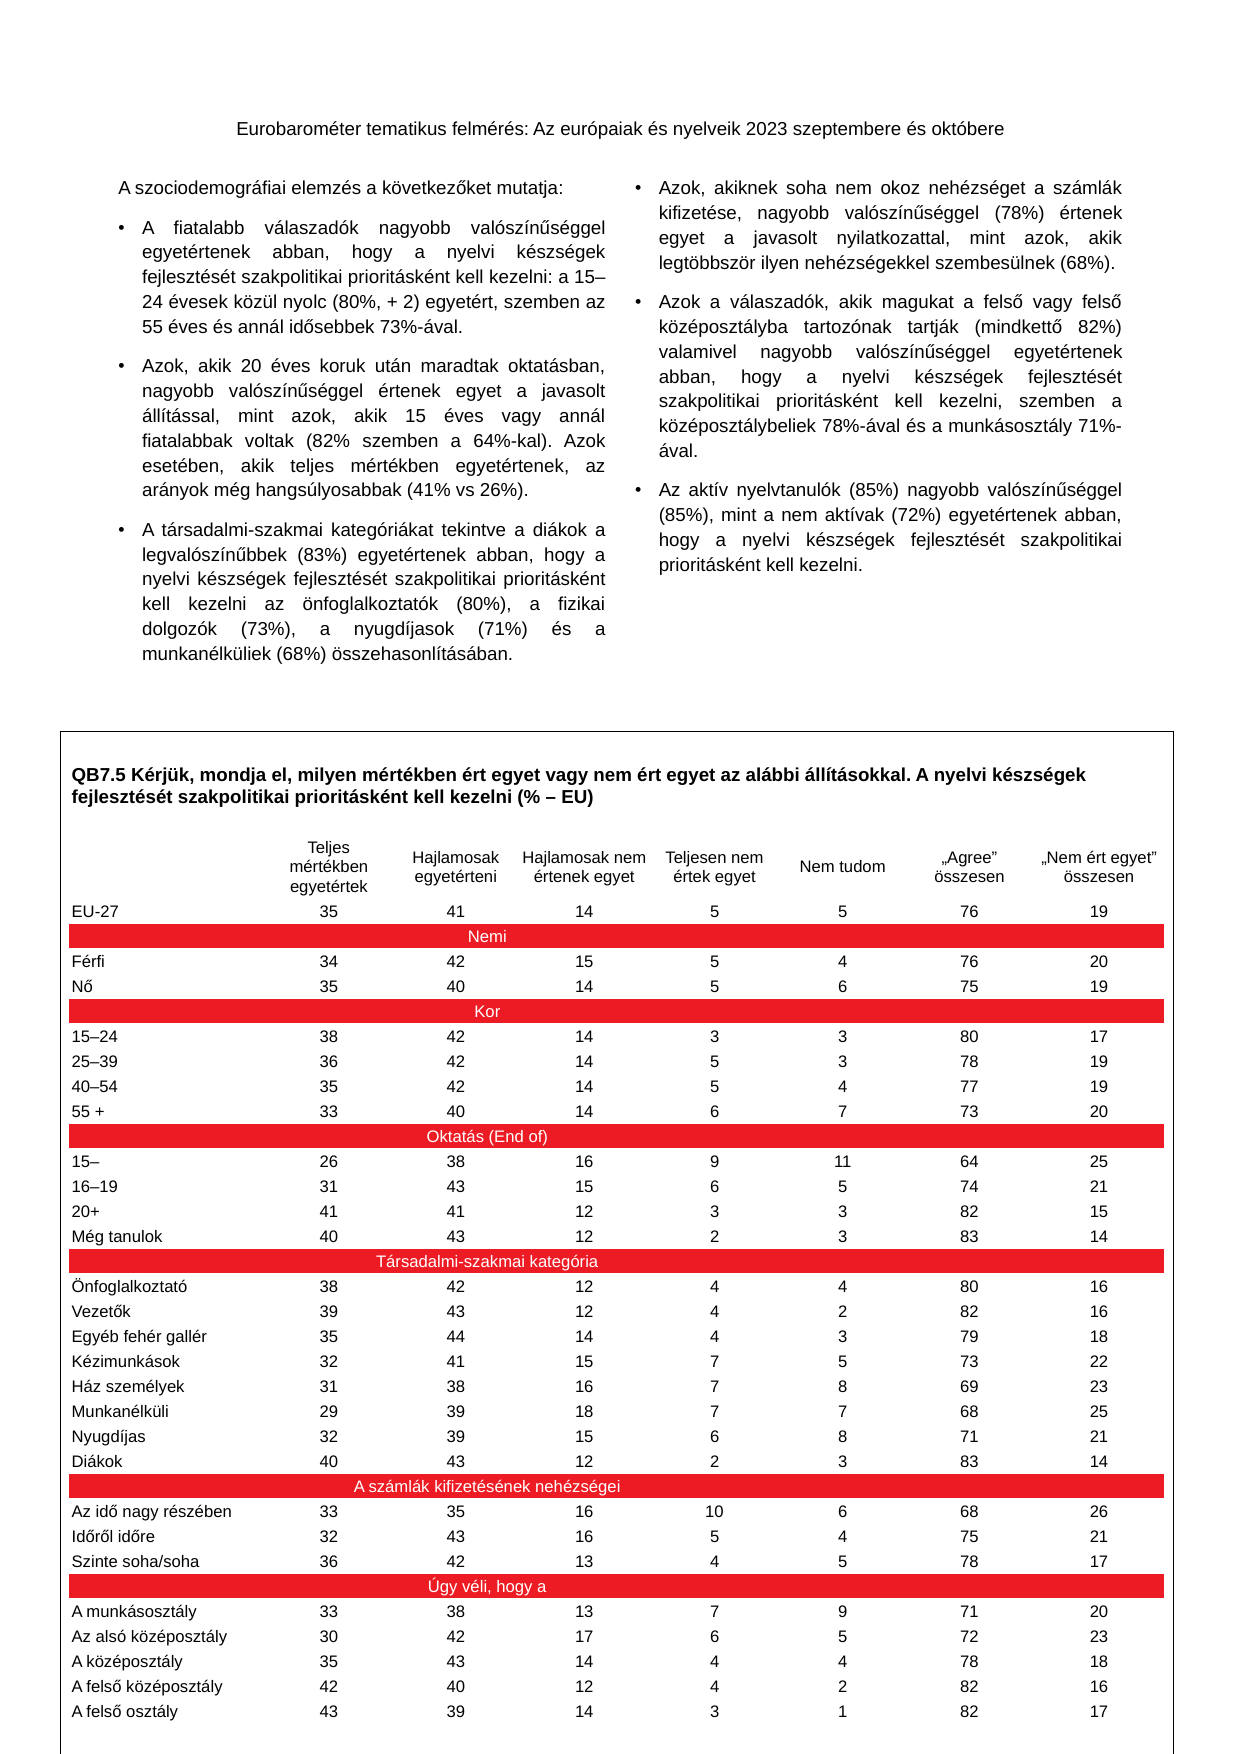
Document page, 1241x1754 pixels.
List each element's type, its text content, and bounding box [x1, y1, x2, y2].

table_cell 5 [779, 1549, 906, 1573]
table_cell [906, 1249, 1033, 1273]
list A társadalmi-szakmai kategóriákat tekintve a diákok a legvalószínűbbek (83%) egyetértenek abban, hogy a nyelvi készségek fejlesztését szakpolitikai prioritásként kell kezelni az önfoglalkoztatók (80%), a fizikai dolgozók (73%), a nyugdíjasok (71%) és a munkanélküliek (68%) összehasonlításában. [118, 518, 605, 664]
table_cell 83 [906, 1224, 1033, 1248]
table_cell 42 [392, 1549, 519, 1573]
table_cell [519, 810, 649, 835]
table_cell 5 [649, 1049, 779, 1073]
table_cell 6 [649, 1099, 779, 1123]
table_cell 73 [906, 1349, 1033, 1373]
table_cell 76 [906, 949, 1033, 973]
table_cell 15 [519, 1424, 649, 1448]
table_cell [1033, 999, 1164, 1023]
table_cell Férfi [69, 949, 265, 973]
table_cell 36 [265, 1049, 392, 1073]
table_cell 2 [779, 1674, 906, 1698]
table_cell 4 [649, 1549, 779, 1573]
table_cell 4 [779, 1074, 906, 1098]
table_cell 16 [1033, 1299, 1164, 1323]
text A szociodemográfiai elemzés a következőket mutatja: [118, 177, 605, 199]
table_cell 43 [392, 1299, 519, 1323]
table_cell Egyéb fehér gallér [69, 1324, 265, 1348]
table_cell 6 [779, 974, 906, 998]
table_cell 14 [519, 1649, 649, 1673]
table_cell 83 [906, 1449, 1033, 1473]
table_cell 23 [1033, 1624, 1164, 1648]
table_cell 75 [906, 974, 1033, 998]
table_cell 17 [519, 1624, 649, 1648]
table_cell 78 [906, 1549, 1033, 1573]
table_cell 32 [265, 1524, 392, 1548]
table_cell 5 [779, 1349, 906, 1373]
table_cell 40–54 [69, 1074, 265, 1098]
table_cell [906, 999, 1033, 1023]
table_cell 31 [265, 1374, 392, 1398]
table_cell 14 [519, 1099, 649, 1123]
table_cell 3 [779, 1024, 906, 1048]
table_cell 73 [906, 1099, 1033, 1123]
table_cell Teljesen nem értek egyet [649, 835, 779, 898]
table_cell 3 [649, 1199, 779, 1223]
table_cell „Nem ért egyet” összesen [1033, 835, 1164, 898]
table_cell 12 [519, 1199, 649, 1223]
table_cell 40 [265, 1449, 392, 1473]
table_cell 12 [519, 1299, 649, 1323]
table_cell 35 [392, 1499, 519, 1523]
table_cell 42 [392, 949, 519, 973]
table_cell 39 [265, 1299, 392, 1323]
table_cell 17 [1033, 1699, 1164, 1723]
table_cell Kézimunkások [69, 1349, 265, 1373]
table_cell A munkásosztály [69, 1599, 265, 1623]
table_cell Hajlamosak nem értenek egyet [519, 835, 649, 898]
table_cell 41 [392, 1199, 519, 1223]
table_cell 4 [649, 1324, 779, 1348]
table_cell 4 [649, 1674, 779, 1698]
table_cell Úgy véli, hogy a [69, 1574, 906, 1598]
table_cell 2 [649, 1224, 779, 1248]
table_cell 5 [649, 974, 779, 998]
table_cell 16 [519, 1149, 649, 1173]
table_cell 14 [519, 1324, 649, 1348]
table_cell 69 [906, 1374, 1033, 1398]
table_cell 35 [265, 1649, 392, 1673]
table_cell 5 [779, 1624, 906, 1648]
table_cell 14 [1033, 1449, 1164, 1473]
table_cell 23 [1033, 1374, 1164, 1398]
table_cell 33 [265, 1599, 392, 1623]
table_cell Nemi [69, 924, 906, 948]
table_cell 7 [779, 1099, 906, 1123]
table_cell 17 [1033, 1024, 1164, 1048]
table_cell 14 [519, 974, 649, 998]
table_cell [906, 1124, 1033, 1148]
table_cell [69, 835, 265, 898]
list Azok, akiknek soha nem okoz nehézséget a számlák kifizetése, nagyobb valószínűséggel (78%) értenek egyet a javasolt nyilatkozattal, mint azok, akik legtöbbször ilyen nehézségekkel szembesülnek (68%). [635, 177, 1122, 273]
table_cell [1033, 1124, 1164, 1148]
list Azok a válaszadók, akik magukat a felső vagy felső középosztályba tartozónak tartják (mindkettő 82%) valamivel nagyobb valószínűséggel egyetértenek abban, hogy a nyelvi készségek fejlesztését szakpolitikai prioritásként kell kezelni, szemben a középosztálybeliek 78%-ával és a munkásosztály 71%-ával. [635, 291, 1122, 461]
table_cell 41 [392, 899, 519, 923]
table_cell 4 [649, 1274, 779, 1298]
table_cell 8 [779, 1374, 906, 1398]
table_cell 26 [265, 1149, 392, 1173]
table_cell 30 [265, 1624, 392, 1648]
table_cell „Agree” összesen [906, 835, 1033, 898]
table_cell [649, 810, 779, 835]
list Azok, akik 20 éves koruk után maradtak oktatásban, nagyobb valószínűséggel értenek egyet a javasolt állítással, mint azok, akik 15 éves vagy annál fiatalabbak voltak (82% szemben a 64%-kal). Azok esetében, akik teljes mértékben egyetértenek, az arányok még hangsúlyosabbak (41% vs 26%). [118, 355, 605, 501]
table_cell Társadalmi-szakmai kategória [69, 1249, 906, 1273]
table_cell Kor [69, 999, 906, 1023]
table_cell 18 [1033, 1649, 1164, 1673]
table_cell 68 [906, 1499, 1033, 1523]
table_cell 4 [779, 949, 906, 973]
table_cell 5 [649, 1074, 779, 1098]
table_cell 38 [392, 1374, 519, 1398]
table_cell Az idő nagy részében [69, 1499, 265, 1523]
table_cell 2 [779, 1299, 906, 1323]
table_cell 20 [1033, 1599, 1164, 1623]
table_cell 75 [906, 1524, 1033, 1548]
table_cell 40 [392, 1099, 519, 1123]
table_cell 9 [649, 1149, 779, 1173]
table_cell 33 [265, 1099, 392, 1123]
table_cell 3 [779, 1449, 906, 1473]
table_cell 39 [392, 1699, 519, 1723]
table_cell 43 [392, 1174, 519, 1198]
table_cell 20+ [69, 1199, 265, 1223]
table_cell 76 [906, 899, 1033, 923]
table_cell A középosztály [69, 1649, 265, 1673]
table_cell 35 [265, 1324, 392, 1348]
table_cell 8 [779, 1424, 906, 1448]
table_cell 82 [906, 1699, 1033, 1723]
table_cell 41 [265, 1199, 392, 1223]
table_cell 14 [519, 1074, 649, 1098]
table_cell 42 [265, 1674, 392, 1698]
table_cell [1033, 1474, 1164, 1498]
list A fiatalabb válaszadók nagyobb valószínűséggel egyetértenek abban, hogy a nyelvi készségek fejlesztését szakpolitikai prioritásként kell kezelni: a 15–24 évesek közül nyolc (80%, + 2) egyetért, szemben az 55 éves és annál idősebbek 73%-ával. [118, 216, 605, 337]
table_cell 42 [392, 1049, 519, 1073]
table_cell 7 [649, 1349, 779, 1373]
table_cell 38 [392, 1599, 519, 1623]
table_cell 77 [906, 1074, 1033, 1098]
table_cell 55 + [69, 1099, 265, 1123]
table_cell 38 [265, 1274, 392, 1298]
table_cell 3 [779, 1324, 906, 1348]
table_cell 1 [779, 1699, 906, 1723]
table_cell [906, 810, 1033, 835]
table_cell [906, 924, 1033, 948]
table_cell 80 [906, 1024, 1033, 1048]
table_cell 25 [1033, 1149, 1164, 1173]
table_cell Szinte soha/soha [69, 1549, 265, 1573]
table_cell 78 [906, 1049, 1033, 1073]
table_cell 64 [906, 1149, 1033, 1173]
table_cell Hajlamosak egyetérteni [392, 835, 519, 898]
table_cell 10 [649, 1499, 779, 1523]
table_cell 13 [519, 1599, 649, 1623]
table_cell 15 [1033, 1199, 1164, 1223]
table_cell 4 [779, 1274, 906, 1298]
table_cell 21 [1033, 1424, 1164, 1448]
table_cell 16 [1033, 1274, 1164, 1298]
table_cell 38 [265, 1024, 392, 1048]
table_cell 71 [906, 1599, 1033, 1623]
table_cell Teljes mértékben egyetértek [265, 835, 392, 898]
table_cell 42 [392, 1624, 519, 1648]
table_cell 80 [906, 1274, 1033, 1298]
table_cell 74 [906, 1174, 1033, 1198]
table_cell 18 [1033, 1324, 1164, 1348]
table_cell A felső középosztály [69, 1674, 265, 1698]
table_cell [906, 1474, 1033, 1498]
table_cell Oktatás (End of) [69, 1124, 906, 1148]
table_cell 4 [779, 1649, 906, 1673]
table_cell 82 [906, 1199, 1033, 1223]
table_cell 5 [649, 1524, 779, 1548]
table_cell 7 [649, 1399, 779, 1423]
table_cell 20 [1033, 949, 1164, 973]
table_cell 15 [519, 1349, 649, 1373]
table_cell 40 [392, 974, 519, 998]
table_cell A felső osztály [69, 1699, 265, 1723]
table_cell 14 [519, 1024, 649, 1048]
table_cell 19 [1033, 1074, 1164, 1098]
table_cell Nő [69, 974, 265, 998]
table_cell 32 [265, 1349, 392, 1373]
table_cell 3 [779, 1199, 906, 1223]
table_cell 38 [392, 1149, 519, 1173]
table_cell 39 [392, 1399, 519, 1423]
table_cell Nem tudom [779, 835, 906, 898]
table_cell Ház személyek [69, 1374, 265, 1398]
table_cell 11 [779, 1149, 906, 1173]
table_cell [906, 1574, 1033, 1598]
table_cell 71 [906, 1424, 1033, 1448]
table_cell 19 [1033, 974, 1164, 998]
table_cell 22 [1033, 1349, 1164, 1373]
table_cell 16 [519, 1524, 649, 1548]
table_cell Önfoglalkoztató [69, 1274, 265, 1298]
table_cell [392, 810, 519, 835]
table_cell [1033, 1249, 1164, 1273]
table_cell 42 [392, 1024, 519, 1048]
table_cell 42 [392, 1274, 519, 1298]
table_cell Diákok [69, 1449, 265, 1473]
table_cell 68 [906, 1399, 1033, 1423]
table_cell EU-27 [69, 899, 265, 923]
table_cell 43 [265, 1699, 392, 1723]
table_cell 7 [649, 1599, 779, 1623]
table_cell [779, 810, 906, 835]
list Az aktív nyelvtanulók (85%) nagyobb valószínűséggel (85%), mint a nem aktívak (72%) egyetértenek abban, hogy a nyelvi készségek fejlesztését szakpolitikai prioritásként kell kezelni. [635, 479, 1122, 575]
table_cell 14 [519, 1049, 649, 1073]
table_cell 16–19 [69, 1174, 265, 1198]
table_cell 16 [519, 1374, 649, 1398]
table_cell 43 [392, 1524, 519, 1548]
table_cell 43 [392, 1649, 519, 1673]
table_cell 16 [519, 1499, 649, 1523]
table_cell 20 [1033, 1099, 1164, 1123]
table_cell 15 [519, 1174, 649, 1198]
table_cell 7 [779, 1399, 906, 1423]
table_cell 43 [392, 1224, 519, 1248]
table_cell 25 [1033, 1399, 1164, 1423]
table_cell 6 [649, 1174, 779, 1198]
table_cell 26 [1033, 1499, 1164, 1523]
table_cell 25–39 [69, 1049, 265, 1073]
table_cell 14 [1033, 1224, 1164, 1248]
table_cell 3 [649, 1024, 779, 1048]
table_cell [1033, 810, 1164, 835]
table_cell 12 [519, 1449, 649, 1473]
table_cell 79 [906, 1324, 1033, 1348]
table_cell Vezetők [69, 1299, 265, 1323]
table_cell 44 [392, 1324, 519, 1348]
table_cell 40 [265, 1224, 392, 1248]
table_cell [1033, 1574, 1164, 1598]
table_cell [265, 810, 392, 835]
table_cell 32 [265, 1424, 392, 1448]
table_cell 5 [779, 1174, 906, 1198]
table_cell Időről időre [69, 1524, 265, 1548]
table_cell 29 [265, 1399, 392, 1423]
table_cell 31 [265, 1174, 392, 1198]
table_cell 7 [649, 1374, 779, 1398]
table_cell 34 [265, 949, 392, 973]
table_cell 78 [906, 1649, 1033, 1673]
table_cell 35 [265, 899, 392, 923]
table_cell 15– [69, 1149, 265, 1173]
table_cell 6 [649, 1624, 779, 1648]
table_cell 21 [1033, 1524, 1164, 1548]
table_cell 12 [519, 1224, 649, 1248]
table_cell 4 [649, 1649, 779, 1673]
table_cell [69, 810, 265, 835]
table_cell 9 [779, 1599, 906, 1623]
table_cell 14 [519, 1699, 649, 1723]
table_cell 12 [519, 1674, 649, 1698]
table_cell 4 [649, 1299, 779, 1323]
table_cell Nyugdíjas [69, 1424, 265, 1448]
table_cell 14 [519, 899, 649, 923]
table_cell 5 [779, 899, 906, 923]
table_cell Munkanélküli [69, 1399, 265, 1423]
table_cell 36 [265, 1549, 392, 1573]
table_cell 19 [1033, 1049, 1164, 1073]
table_cell 3 [779, 1049, 906, 1073]
table_cell A számlák kifizetésének nehézségei [69, 1474, 906, 1498]
table_cell 3 [649, 1699, 779, 1723]
table_cell 12 [519, 1274, 649, 1298]
table_cell 21 [1033, 1174, 1164, 1198]
table_cell 2 [649, 1449, 779, 1473]
table_cell 42 [392, 1074, 519, 1098]
table_cell 17 [1033, 1549, 1164, 1573]
table_cell 82 [906, 1299, 1033, 1323]
table_cell 19 [1033, 899, 1164, 923]
table_cell 6 [649, 1424, 779, 1448]
table_cell 18 [519, 1399, 649, 1423]
table_cell Még tanulok [69, 1224, 265, 1248]
table_cell 33 [265, 1499, 392, 1523]
table_cell 4 [779, 1524, 906, 1548]
table_cell 72 [906, 1624, 1033, 1648]
table_cell 5 [649, 949, 779, 973]
table_cell 16 [1033, 1674, 1164, 1698]
table_header QB7.5 Kérjük, mondja el, milyen mértékben ért egyet vagy nem ért egyet az alábbi állításokkal. A nyelvi készségek fejlesztését szakpolitikai prioritásként kell kezelni (% – EU) [69, 761, 1164, 810]
table_cell 39 [392, 1424, 519, 1448]
table_cell 3 [779, 1224, 906, 1248]
table_cell 82 [906, 1674, 1033, 1698]
table_cell 6 [779, 1499, 906, 1523]
table_cell 41 [392, 1349, 519, 1373]
table_cell 15 [519, 949, 649, 973]
table_cell 40 [392, 1674, 519, 1698]
table_cell 13 [519, 1549, 649, 1573]
table_cell 35 [265, 1074, 392, 1098]
table_cell 5 [649, 899, 779, 923]
table_cell [1033, 924, 1164, 948]
table_cell 43 [392, 1449, 519, 1473]
table_cell Az alsó középosztály [69, 1624, 265, 1648]
table_cell 15–24 [69, 1024, 265, 1048]
table_cell 35 [265, 974, 392, 998]
